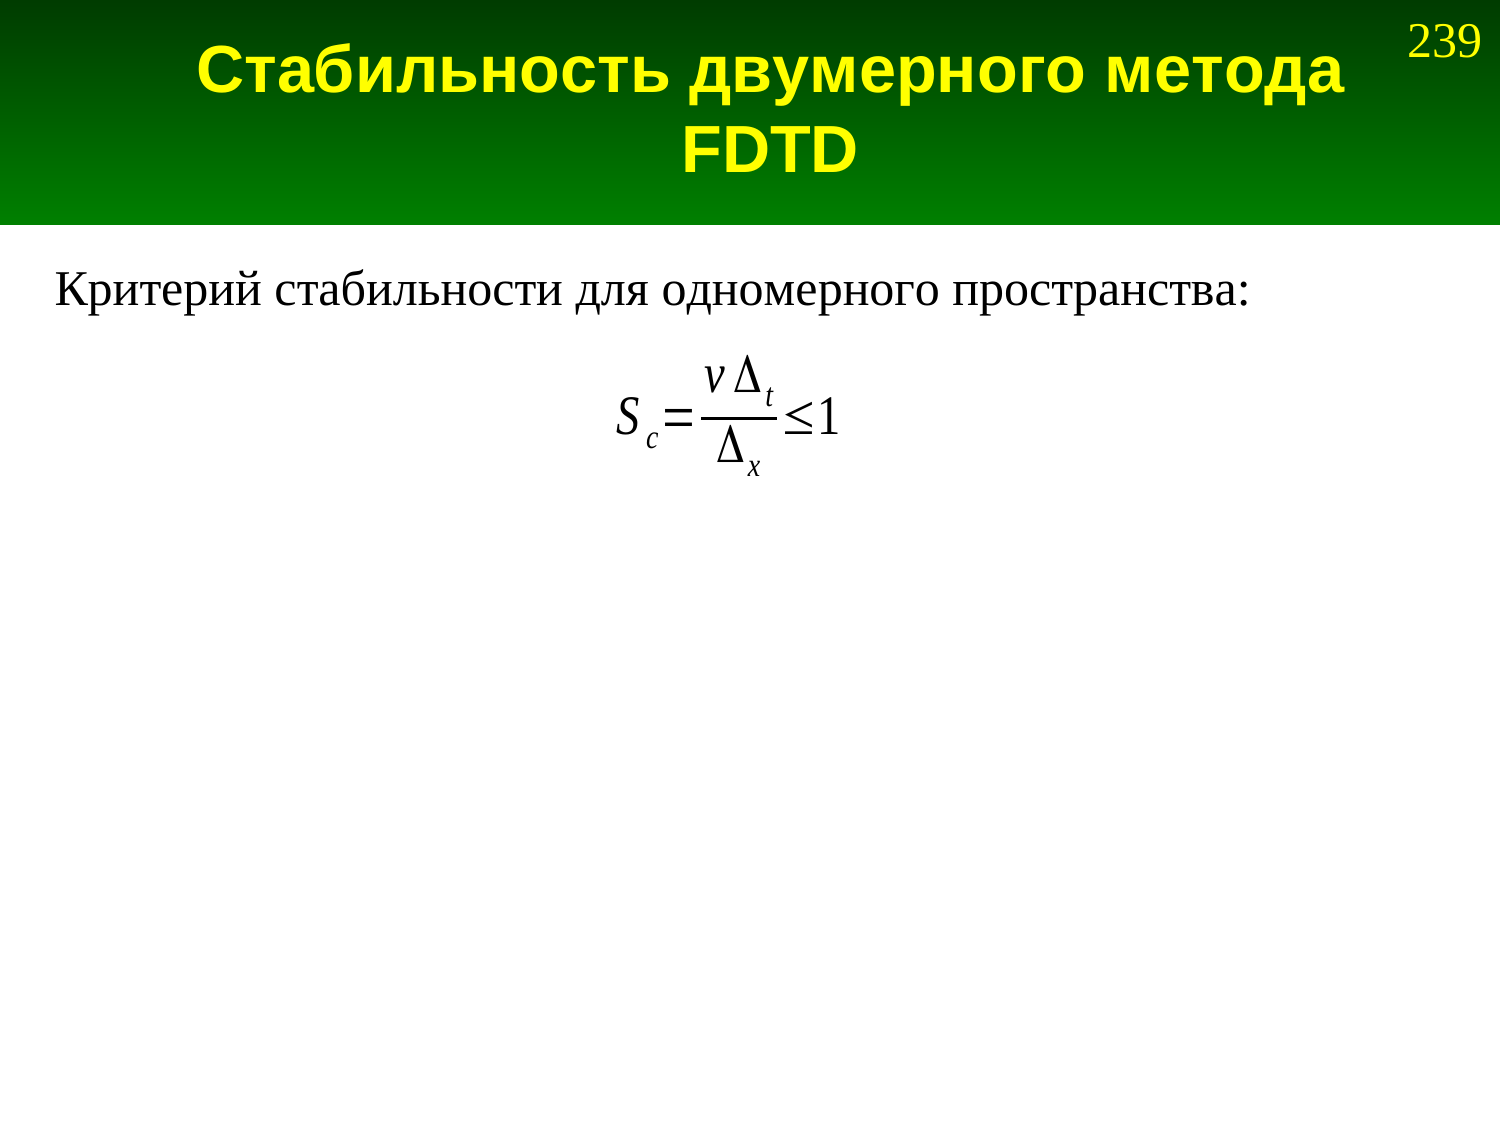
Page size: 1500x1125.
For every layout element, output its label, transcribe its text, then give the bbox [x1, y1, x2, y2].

title Стабильность двумерного метода FDTD [100, 7, 1441, 204]
text_box Критерий стабильности для одномерного пространства: [39, 248, 1265, 323]
chart [602, 343, 853, 485]
